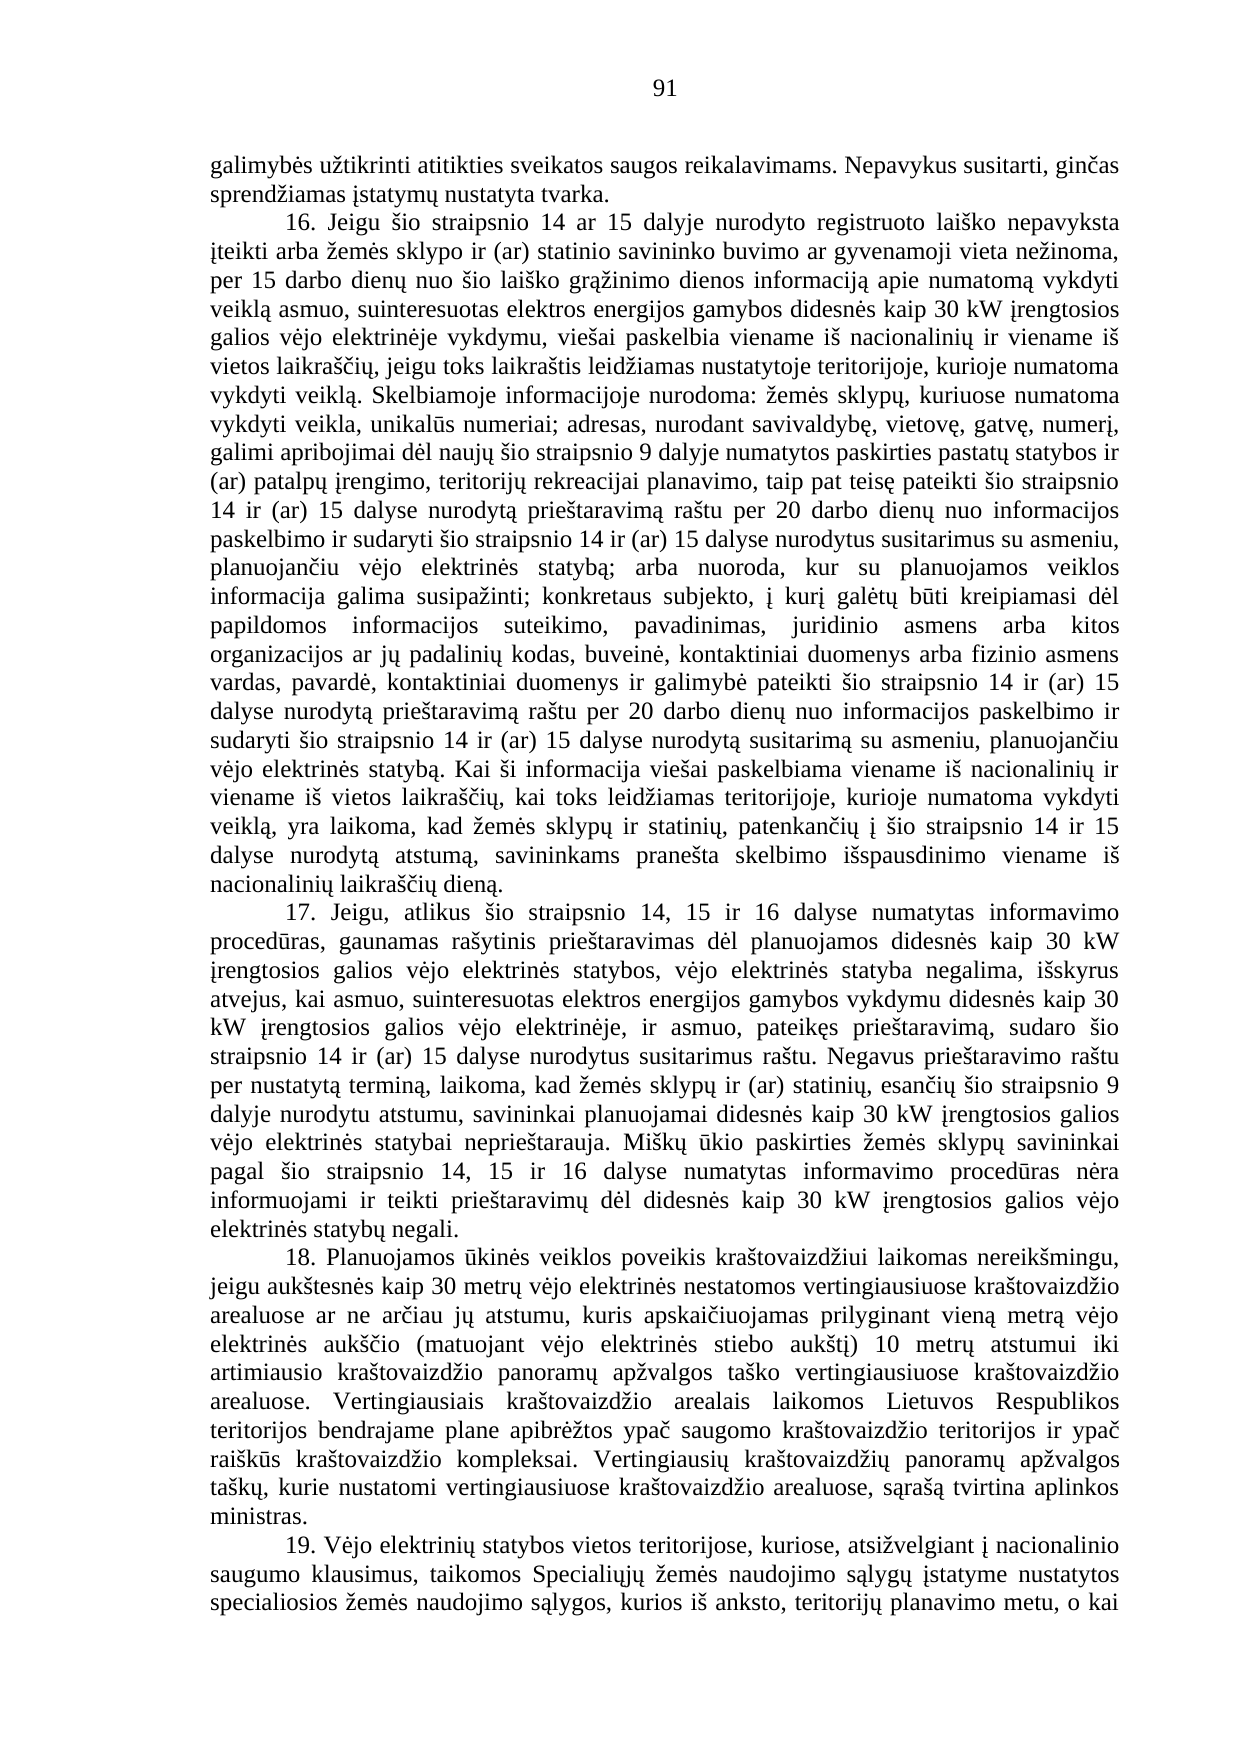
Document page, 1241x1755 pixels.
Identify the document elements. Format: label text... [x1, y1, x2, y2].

text 16. Jeigu šio straipsnio 14 ar 15 dalyje nurodyto registruoto laiško nepavyksta įteikti arba žemės sklypo ir (ar) statinio savininko buvimo ar gyvenamoji vieta nežinoma, per 15 darbo dienų nuo šio laiško grąžinimo dienos informaciją apie numatomą vykdyti veiklą asmuo, suinteresuotas elektros energijos gamybos didesnės kaip 30 kW įrengtosios galios vėjo elektrinėje vykdymu, viešai paskelbia viename iš nacionalinių ir viename iš vietos laikraščių, jeigu toks laikraštis leidžiamas nustatytoje teritorijoje, kurioje numatoma vykdyti veiklą. Skelbiamoje informacijoje nurodoma: žemės sklypų, kuriuose numatoma vykdyti veikla, unikalūs numeriai; adresas, nurodant savivaldybę, vietovę, gatvę, numerį, galimi apribojimai dėl naujų šio straipsnio 9 dalyje numatytos paskirties pastatų statybos ir (ar) patalpų įrengimo, teritorijų rekreacijai planavimo, taip pat teisę pateikti šio straipsnio 14 ir (ar) 15 dalyse nurodytą prieštaravimą raštu per 20 darbo dienų nuo informacijos paskelbimo ir sudaryti šio straipsnio 14 ir (ar) 15 dalyse nurodytus susitarimus su asmeniu, planuojančiu vėjo elektrinės statybą; arba nuoroda, kur su planuojamos veiklos informacija galima susipažinti; konkretaus subjekto, į kurį galėtų būti kreipiamasi dėl papildomos informacijos suteikimo, pavadinimas, juridinio asmens arba kitos organizacijos ar jų padalinių kodas, buveinė, kontaktiniai duomenys arba fizinio asmens vardas, pavardė, kontaktiniai duomenys ir galimybė pateikti šio straipsnio 14 ir (ar) 15 dalyse nurodytą prieštaravimą raštu per 20 darbo dienų nuo informacijos paskelbimo ir sudaryti šio straipsnio 14 ir (ar) 15 dalyse nurodytą susitarimą su asmeniu, planuojančiu vėjo elektrinės statybą. Kai ši informacija viešai paskelbiama viename iš nacionalinių ir viename iš vietos laikraščių, kai toks leidžiamas teritorijoje, kurioje numatoma vykdyti veiklą, yra laikoma, kad žemės sklypų ir statinių, patenkančių į šio straipsnio 14 ir 15 dalyse nurodytą atstumą, savininkams pranešta skelbimo išspausdinimo viename iš nacionalinių laikraščių dieną. [210, 207, 1120, 897]
text 17. Jeigu, atlikus šio straipsnio 14, 15 ir 16 dalyse numatytas informavimo procedūras, gaunamas rašytinis prieštaravimas dėl planuojamos didesnės kaip 30 kW įrengtosios galios vėjo elektrinės statybos, vėjo elektrinės statyba negalima, išskyrus atvejus, kai asmuo, suinteresuotas elektros energijos gamybos vykdymu didesnės kaip 30 kW įrengtosios galios vėjo elektrinėje, ir asmuo, pateikęs prieštaravimą, sudaro šio straipsnio 14 ir (ar) 15 dalyse nurodytus susitarimus raštu. Negavus prieštaravimo raštu per nustatytą terminą, laikoma, kad žemės sklypų ir (ar) statinių, esančių šio straipsnio 9 dalyje nurodytu atstumu, savininkai planuojamai didesnės kaip 30 kW įrengtosios galios vėjo elektrinės statybai neprieštarauja. Miškų ūkio paskirties žemės sklypų savininkai pagal šio straipsnio 14, 15 ir 16 dalyse numatytas informavimo procedūras nėra informuojami ir teikti prieštaravimų dėl didesnės kaip 30 kW įrengtosios galios vėjo elektrinės statybų negali. [210, 897, 1120, 1242]
text 19. Vėjo elektrinių statybos vietos teritorijose, kuriose, atsižvelgiant į nacionalinio saugumo klausimus, taikomos Specialiųjų žemės naudojimo sąlygų įstatyme nustatytos specialiosios žemės naudojimo sąlygos, kurios iš anksto, teritorijų planavimo metu, o kai [210, 1530, 1120, 1616]
text 18. Planuojamos ūkinės veiklos poveikis kraštovaizdžiui laikomas nereikšmingu, jeigu aukštesnės kaip 30 metrų vėjo elektrinės nestatomos vertingiausiuose kraštovaizdžio arealuose ar ne arčiau jų atstumu, kuris apskaičiuojamas prilyginant vieną metrą vėjo elektrinės aukščio (matuojant vėjo elektrinės stiebo aukštį) 10 metrų atstumui iki artimiausio kraštovaizdžio panoramų apžvalgos taško vertingiausiuose kraštovaizdžio arealuose. Vertingiausiais kraštovaizdžio arealais laikomos Lietuvos Respublikos teritorijos bendrajame plane apibrėžtos ypač saugomo kraštovaizdžio teritorijos ir ypač raiškūs kraštovaizdžio kompleksai. Vertingiausių kraštovaizdžių panoramų apžvalgos taškų, kurie nustatomi vertingiausiuose kraštovaizdžio arealuose, sąrašą tvirtina aplinkos ministras. [210, 1242, 1120, 1530]
text galimybės užtikrinti atitikties sveikatos saugos reikalavimams. Nepavykus susitarti, ginčas sprendžiamas įstatymų nustatyta tvarka. [210, 150, 1120, 207]
